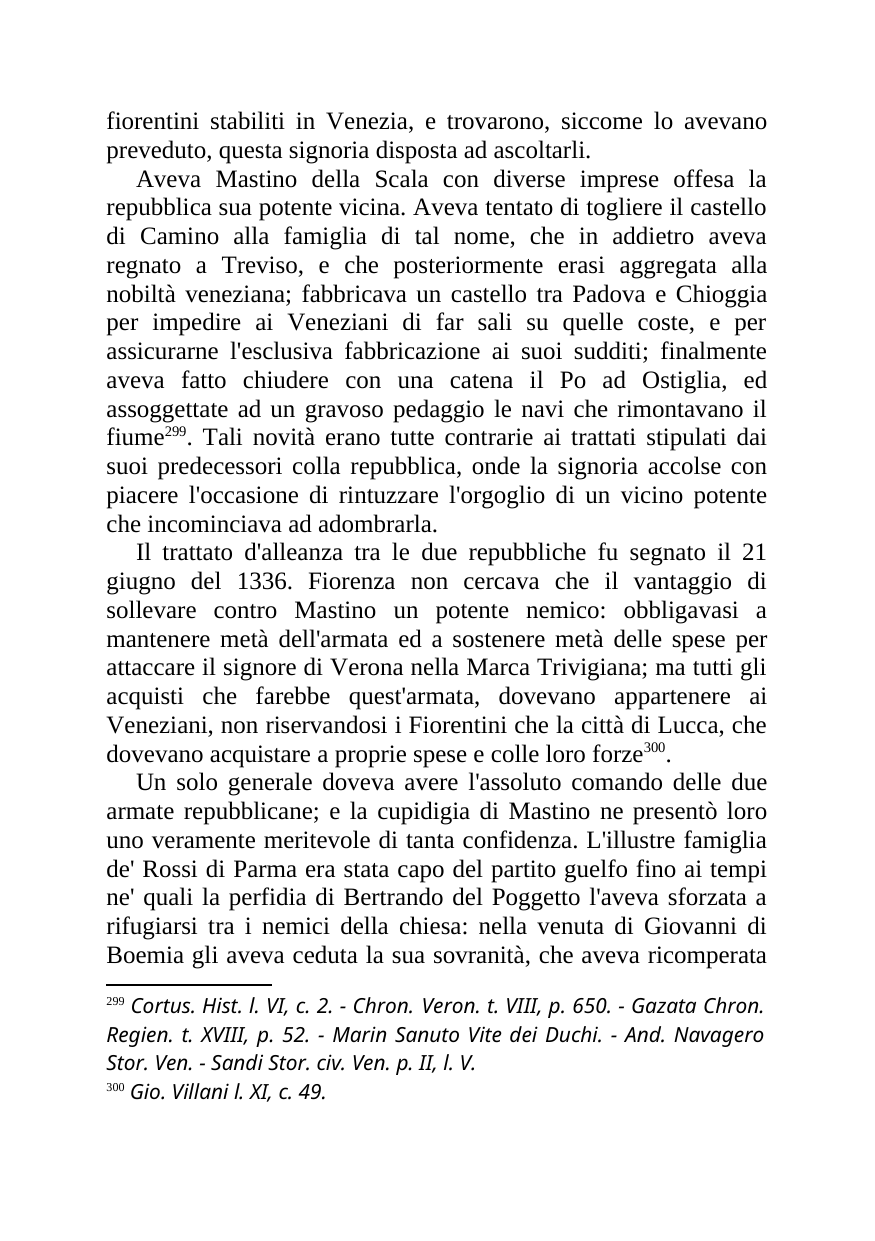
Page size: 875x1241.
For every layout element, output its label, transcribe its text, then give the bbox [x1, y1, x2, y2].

text fiorentini stabiliti in Venezia, e trovarono, siccome lo avevano preveduto, questa signoria disposta ad ascoltarli. [106, 106, 768, 164]
text Il trattato d'alleanza tra le due repubbliche fu segnato il 21 giugno del 1336. Fiorenza non cercava che il vantaggio di sollevare contro Mastino un potente nemico: obbligavasi a mantenere metà dell'armata ed a sostenere metà delle spese per attaccare il signore di Verona nella Marca Trivigiana; ma tutti gli acquisti che farebbe quest'armata, dovevano appartenere ai Veneziani, non riservandosi i Fiorentini che la città di Lucca, che dovevano acquistare a proprie spese e colle loro forze. [106, 537, 768, 767]
text Un solo generale doveva avere l'assoluto comando delle due armate repubblicane; e la cupidigia di Mastino ne presentò loro uno veramente meritevole di tanta confidenza. L'illustre famiglia de' Rossi di Parma era stata capo del partito guelfo fino ai tempi ne' quali la perfidia di Bertrando del Poggetto l'aveva sforzata a rifugiarsi tra i nemici della chiesa: nella venuta di Giovanni di Boemia gli aveva ceduta la sua sovranità, che aveva ricomperata [106, 767, 768, 969]
text Cortus. Hist. l. VI, c. 2. - Chron. Veron. t. VIII, p. 650. - Gazata Chron. Regien. t. XVIII, p. 52. - Marin Sanuto Vite dei Duchi. - And. Navagero Stor. Ven. - Sandi Stor. civ. Ven. p. II, l. V. [106, 991, 768, 1077]
text Aveva Mastino della Scala con diverse imprese offesa la repubblica sua potente vicina. Aveva tentato di togliere il castello di Camino alla famiglia di tal nome, che in addietro aveva regnato a Treviso, e che posteriormente erasi aggregata alla nobiltà veneziana; fabbricava un castello tra Padova e Chioggia per impedire ai Veneziani di far sali su quelle coste, e per assicurarne l'esclusiva fabbricazione ai suoi sudditi; finalmente aveva fatto chiudere con una catena il Po ad Ostiglia, ed assoggettate ad un gravoso pedaggio le navi che rimontavano il fiume. Tali novità erano tutte contrarie ai trattati stipulati dai suoi predecessori colla repubblica, onde la signoria accolse con piacere l'occasione di rintuzzare l'orgoglio di un vicino potente che incominciava ad adombrarla. [106, 164, 768, 537]
text Gio. Villani l. XI, c. 49. [106, 1077, 768, 1105]
